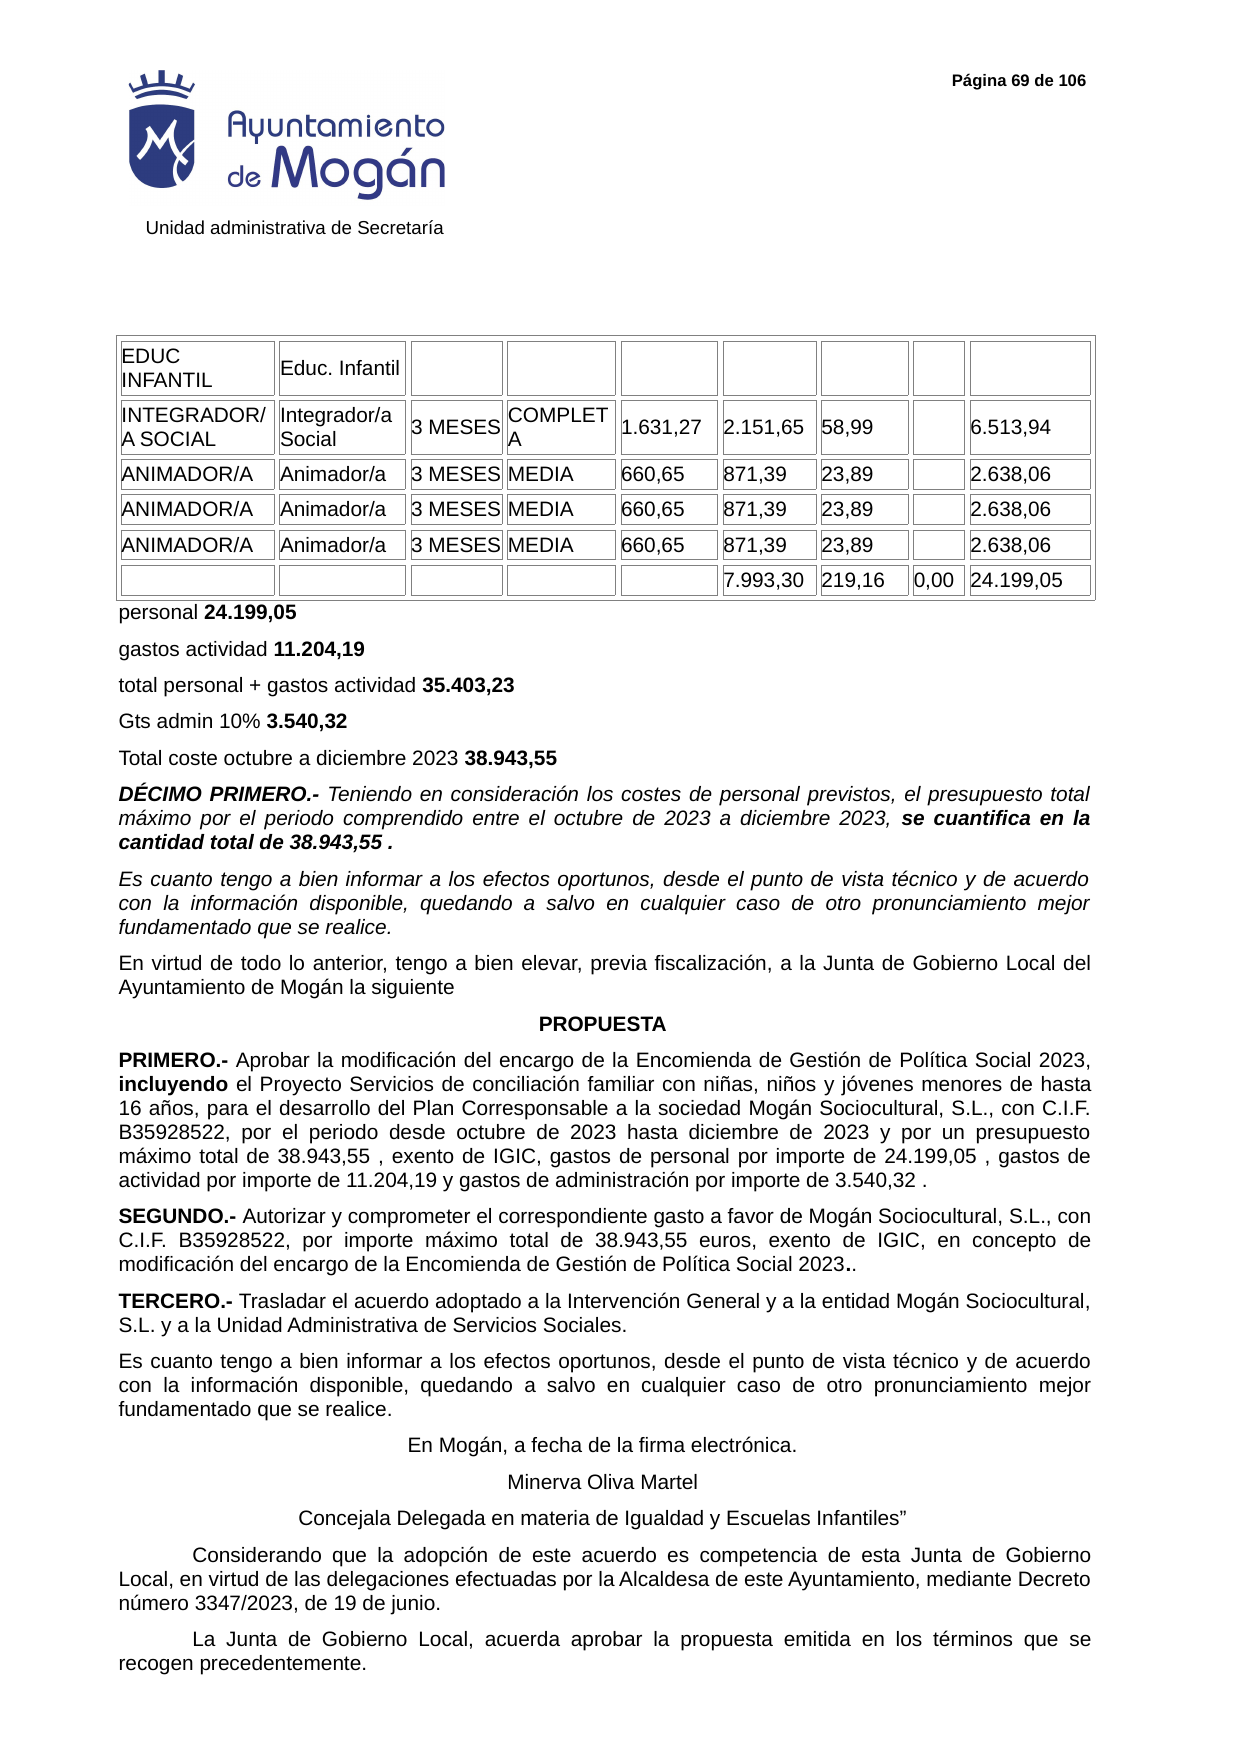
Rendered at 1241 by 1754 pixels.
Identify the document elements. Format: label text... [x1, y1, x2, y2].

table_cell [118, 559, 277, 594]
text Es cuanto tengo a bien informar a los efectos oportunos, desde el punto de vista técnico y de acuerdo con la información disponible, quedando a salvo en cualquier caso de otro pronunciamiento mejor fundamentado que se realice. [118, 867, 1092, 938]
table_cell [618, 336, 720, 394]
table_cell 660,65 [618, 454, 720, 489]
text TERCERO.- Trasladar el acuerdo adoptado a la Intervención General y a la entidad Mogán Sociocultural, S.L. y a la Unidad Administrativa de Servicios Sociales. [118, 1288, 1092, 1336]
table_cell 6.513,94 [967, 395, 1092, 454]
table_cell Integrador/a Social [277, 395, 408, 454]
table_cell Educ. Infantil [277, 336, 408, 394]
table_cell 58,99 [818, 395, 911, 454]
table_cell [914, 495, 964, 524]
table_cell [505, 336, 618, 394]
table_cell 660,65 [618, 489, 720, 524]
text PROPUESTA [118, 1011, 1092, 1035]
table_cell 23,89 [818, 489, 911, 524]
table_cell 7.993,30 [720, 559, 818, 594]
table_cell [818, 336, 911, 394]
table_cell [914, 342, 964, 394]
table_cell [911, 336, 967, 394]
table_cell Animador/a [277, 489, 408, 524]
table_cell 2.638,06 [967, 489, 1092, 524]
table_cell COMPLETA [505, 395, 618, 454]
table_cell ANIMADOR/A [118, 489, 277, 524]
table_cell [914, 460, 964, 489]
table_cell MEDIA [505, 454, 618, 489]
table_cell 219,16 [818, 559, 911, 594]
table_cell 24.199,05 [967, 559, 1092, 594]
table_cell EDUC INFANTIL [118, 336, 277, 394]
text La Junta de Gobierno Local, acuerda aprobar la propuesta emitida en los términos que se recogen precedentemente. [118, 1627, 1092, 1675]
table_cell 660,65 [618, 524, 720, 559]
table_cell 2.151,65 [720, 395, 818, 454]
table_cell [408, 336, 505, 394]
table_cell [914, 531, 964, 559]
table_cell 2.638,06 [967, 454, 1092, 489]
table_cell [122, 566, 274, 594]
text Considerando que la adopción de este acuerdo es competencia de esta Junta de Gobierno Local, en virtud de las delegaciones efectuadas por la Alcaldesa de este Ayuntamiento, mediante Decreto número 3347/2023, de 19 de junio. [118, 1543, 1092, 1614]
text Es cuanto tengo a bien informar a los efectos oportunos, desde el punto de vista técnico y de acuerdo con la información disponible, quedando a salvo en cualquier caso de otro pronunciamiento mejor fundamentado que se realice. [118, 1349, 1092, 1421]
table_cell 3 MESES [408, 524, 505, 559]
table_cell 871,39 [720, 454, 818, 489]
table_cell [622, 566, 717, 594]
text DÉCIMO PRIMERO.- Teniendo en consideración los costes de personal previstos, el presupuesto total máximo por el periodo comprendido entre el octubre de 2023 a diciembre 2023, se cuantifica en la cantidad total de 38.943,55 . [118, 782, 1092, 854]
table_cell 3 MESES [408, 454, 505, 489]
table_cell ANIMADOR/A [118, 524, 277, 559]
table_cell [720, 336, 818, 394]
table_cell MEDIA [505, 489, 618, 524]
table_cell [911, 395, 967, 454]
text total personal + gastos actividad 35.403,23 [118, 673, 1092, 697]
table_cell [505, 559, 618, 594]
text Minerva Oliva Martel [118, 1470, 1092, 1494]
table_cell 3 MESES [408, 395, 505, 454]
table_cell [911, 489, 967, 524]
table_cell 2.638,06 [967, 524, 1092, 559]
table_cell ANIMADOR/A [118, 454, 277, 489]
table_cell [408, 559, 505, 594]
table_cell [280, 566, 405, 594]
text Concejala Delegada en materia de Igualdad y Escuelas Infantiles” [118, 1506, 1092, 1530]
table_cell 23,89 [818, 454, 911, 489]
text Gts admin 10% 3.540,32 [118, 709, 1092, 733]
table_cell [412, 566, 502, 594]
table_cell [967, 336, 1092, 394]
table_cell 871,39 [720, 524, 818, 559]
table_cell 1.631,27 [618, 395, 720, 454]
table_cell 871,39 [720, 489, 818, 524]
table_cell 0,00 [911, 559, 967, 594]
picture [128, 70, 445, 206]
table_cell 3 MESES [408, 489, 505, 524]
text personal 24.199,05 [118, 601, 1092, 624]
text gastos actividad 11.204,19 [118, 636, 1092, 660]
table_cell [508, 566, 615, 594]
text En Mogán, a fecha de la firma electrónica. [118, 1433, 1092, 1457]
table_cell [911, 454, 967, 489]
table_cell [911, 524, 967, 559]
table_cell Animador/a [277, 454, 408, 489]
table_cell Animador/a [277, 524, 408, 559]
table_cell INTEGRADOR/A SOCIAL [118, 395, 277, 454]
text En virtud de todo lo anterior, tengo a bien elevar, previa fiscalización, a la Junta de Gobierno Local del Ayuntamiento de Mogán la siguiente [118, 951, 1092, 999]
table_cell [277, 559, 408, 594]
text Total coste octubre a diciembre 2023 38.943,55 [118, 746, 1092, 770]
table_cell MEDIA [505, 524, 618, 559]
table_cell 23,89 [818, 524, 911, 559]
text PRIMERO.- Aprobar la modificación del encargo de la Encomienda de Gestión de Política Social 2023, incluyendo el Proyecto Servicios de conciliación familiar con niñas, niños y jóvenes menores de hasta 16 años, para el desarrollo del Plan Corresponsable a la sociedad Mogán Sociocultural, S.L., con C.I.F. B35928522, por el periodo desde octubre de 2023 hasta diciembre de 2023 y por un presupuesto máximo total de 38.943,55 , exento de IGIC, gastos de personal por importe de 24.199,05 , gastos de actividad por importe de 11.204,19 y gastos de administración por importe de 3.540,32 . [118, 1048, 1092, 1192]
table_cell [618, 559, 720, 594]
text SEGUNDO.- Autorizar y comprometer el correspondiente gasto a favor de Mogán Sociocultural, S.L., con C.I.F. B35928522, por importe máximo total de 38.943,55 euros, exento de IGIC, en concepto de modificación del encargo de la Encomienda de Gestión de Política Social 2023.. [118, 1204, 1092, 1276]
table_cell [914, 401, 964, 454]
